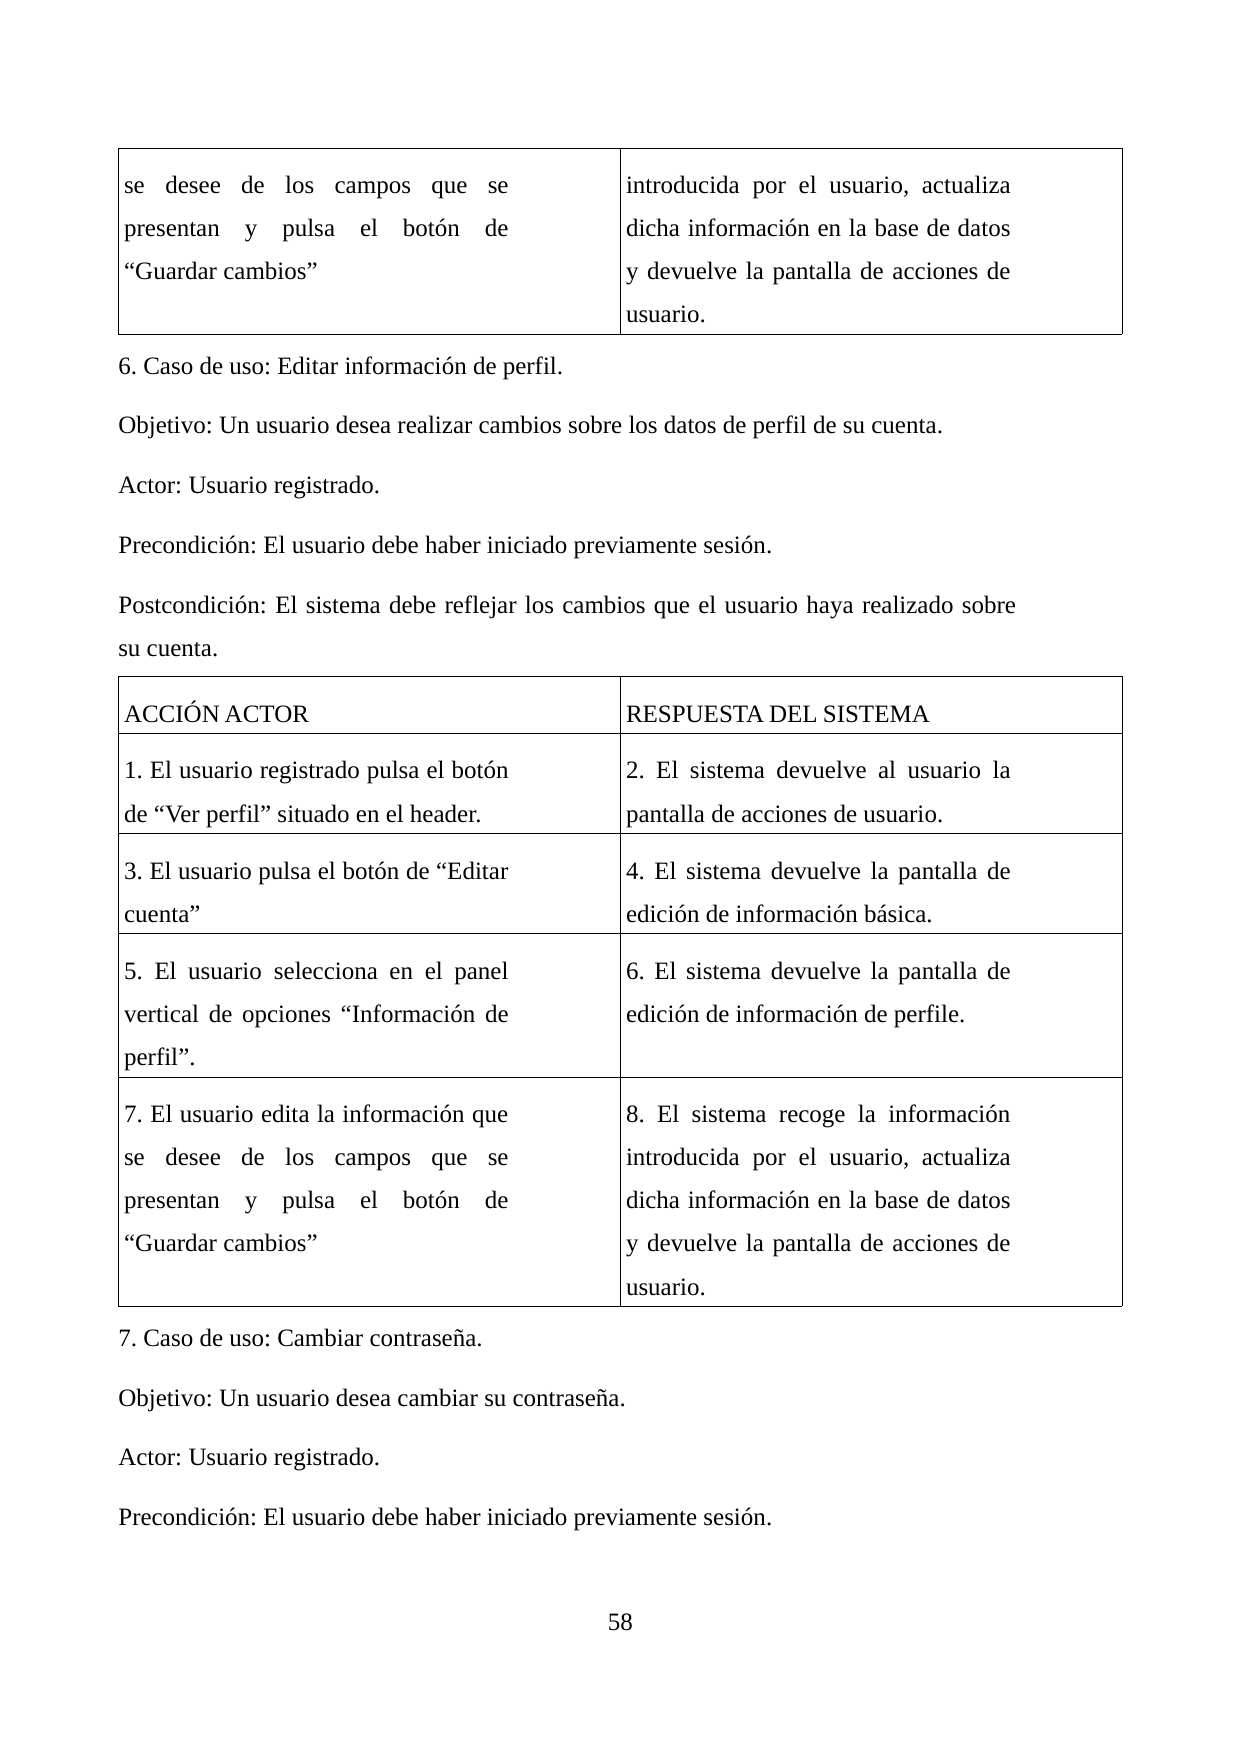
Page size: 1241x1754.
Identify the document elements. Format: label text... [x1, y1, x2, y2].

table_header RESPUESTA DEL SISTEMA [621, 677, 1122, 733]
table_cell 7. El usuario edita la información que se desee de los campos que se presentan y pulsa el botón de “Guardar cambios” [119, 1078, 620, 1306]
text Objetivo: Un usuario desea cambiar su contraseña. [118, 1383, 1017, 1411]
text 6. Caso de uso: Editar información de perfil. [118, 351, 1017, 379]
text Actor: Usuario registrado. [118, 470, 1017, 499]
table_cell introducida por el usuario, actualiza dicha información en la base de datos y devuelve la pantalla de acciones de usuario. [621, 149, 1122, 334]
table_header ACCIÓN ACTOR [119, 677, 620, 733]
table_cell 3. El usuario pulsa el botón de “Editar cuenta” [119, 834, 620, 933]
text Objetivo: Un usuario desea realizar cambios sobre los datos de perfil de su cuenta. [118, 411, 1017, 439]
table_cell 5. El usuario selecciona en el panel vertical de opciones “Información de perfil”. [119, 934, 620, 1077]
text Precondición: El usuario debe haber iniciado previamente sesión. [118, 530, 1017, 559]
table_cell 4. El sistema devuelve la pantalla de edición de información básica. [621, 834, 1122, 933]
table_cell 8. El sistema recoge la información introducida por el usuario, actualiza dicha información en la base de datos y devuelve la pantalla de acciones de usuario. [621, 1078, 1122, 1306]
table_cell se desee de los campos que se presentan y pulsa el botón de “Guardar cambios” [119, 149, 620, 334]
table_cell 1. El usuario registrado pulsa el botón de “Ver perfil” situado en el header. [119, 734, 620, 833]
table_cell 2. El sistema devuelve al usuario la pantalla de acciones de usuario. [621, 734, 1122, 833]
text Precondición: El usuario debe haber iniciado previamente sesión. [118, 1502, 1017, 1531]
table_cell 6. El sistema devuelve la pantalla de edición de información de perfile. [621, 934, 1122, 1077]
text Actor: Usuario registrado. [118, 1442, 1017, 1471]
text 7. Caso de uso: Cambiar contraseña. [118, 1323, 1017, 1352]
text Postcondición: El sistema debe reflejar los cambios que el usuario haya realizado sobre su cuenta. [118, 590, 1017, 662]
